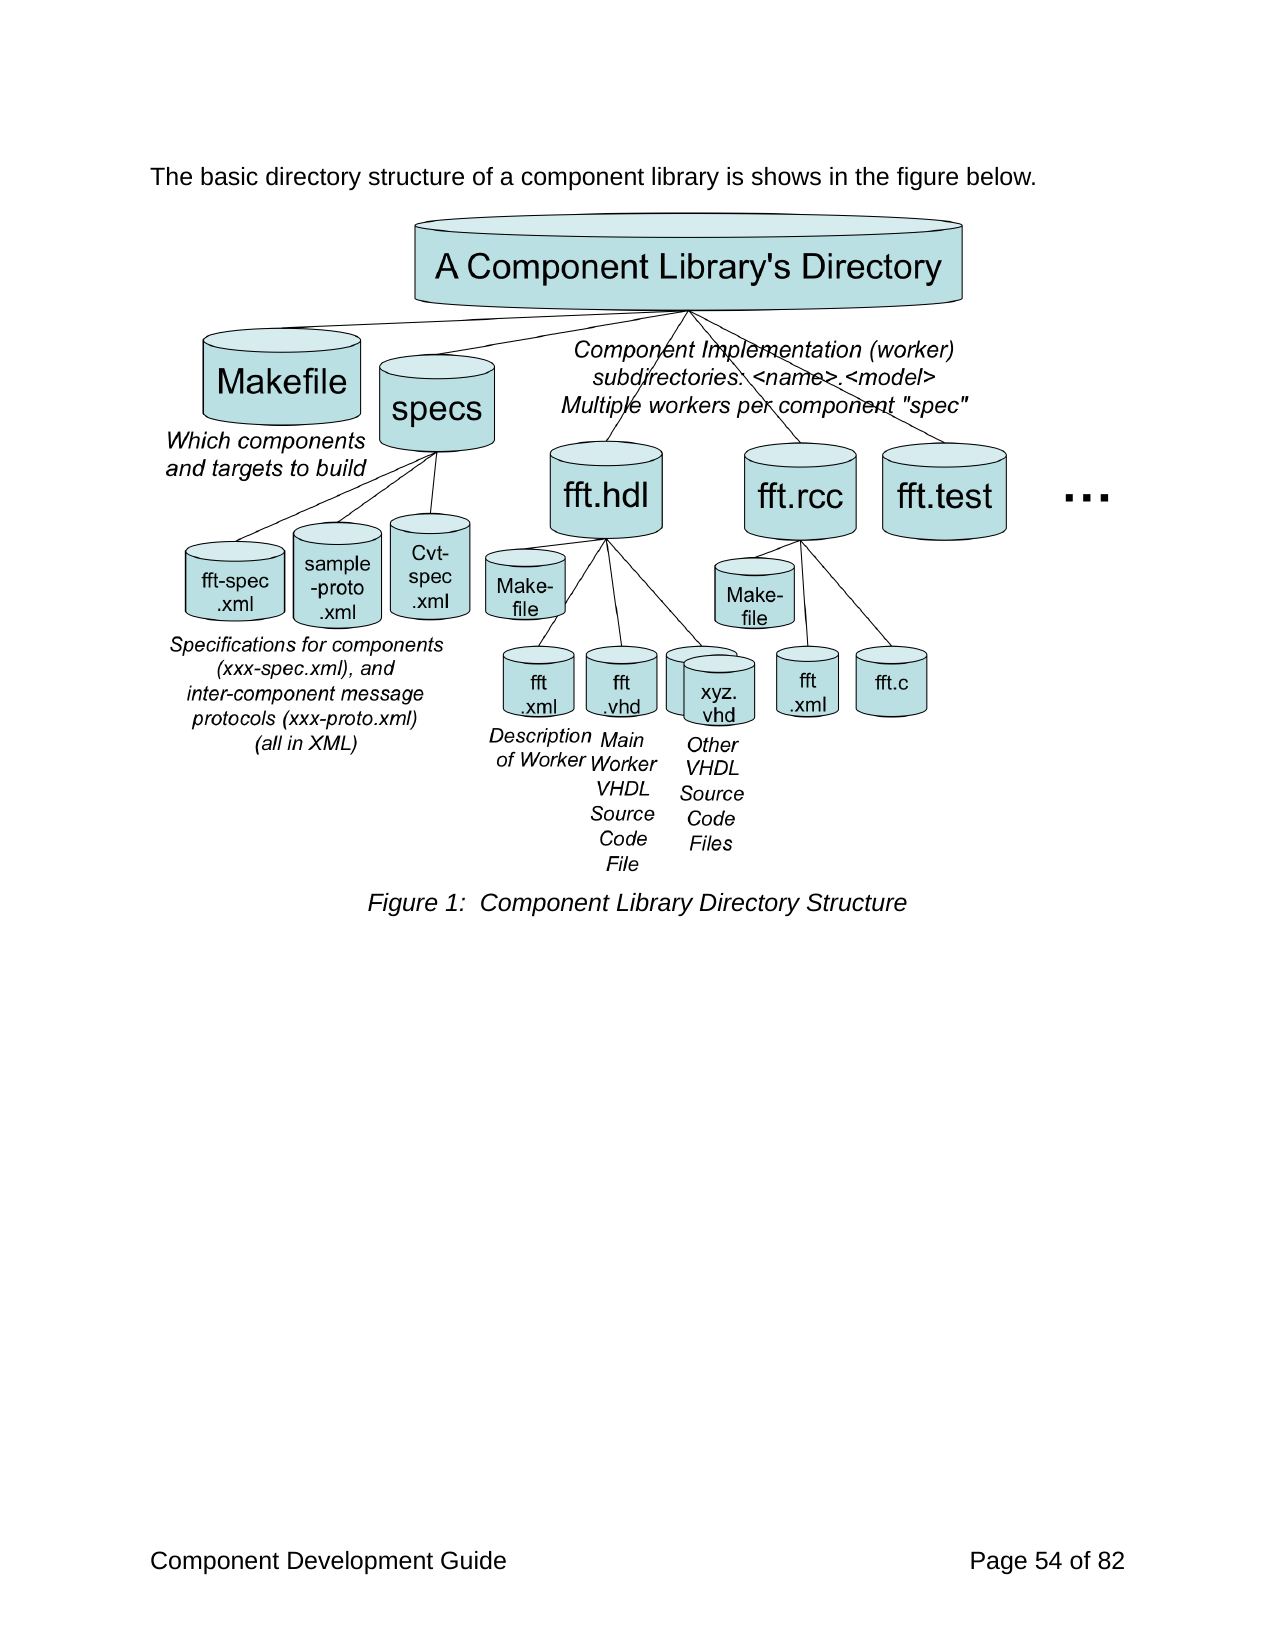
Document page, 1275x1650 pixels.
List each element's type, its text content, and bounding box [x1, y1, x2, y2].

picture [150, 199, 1125, 873]
text The basic directory structure of a component library is shows in the figure below. [150, 162, 1125, 191]
text Figure 1: Component Library Directory Structure [150, 888, 1125, 916]
